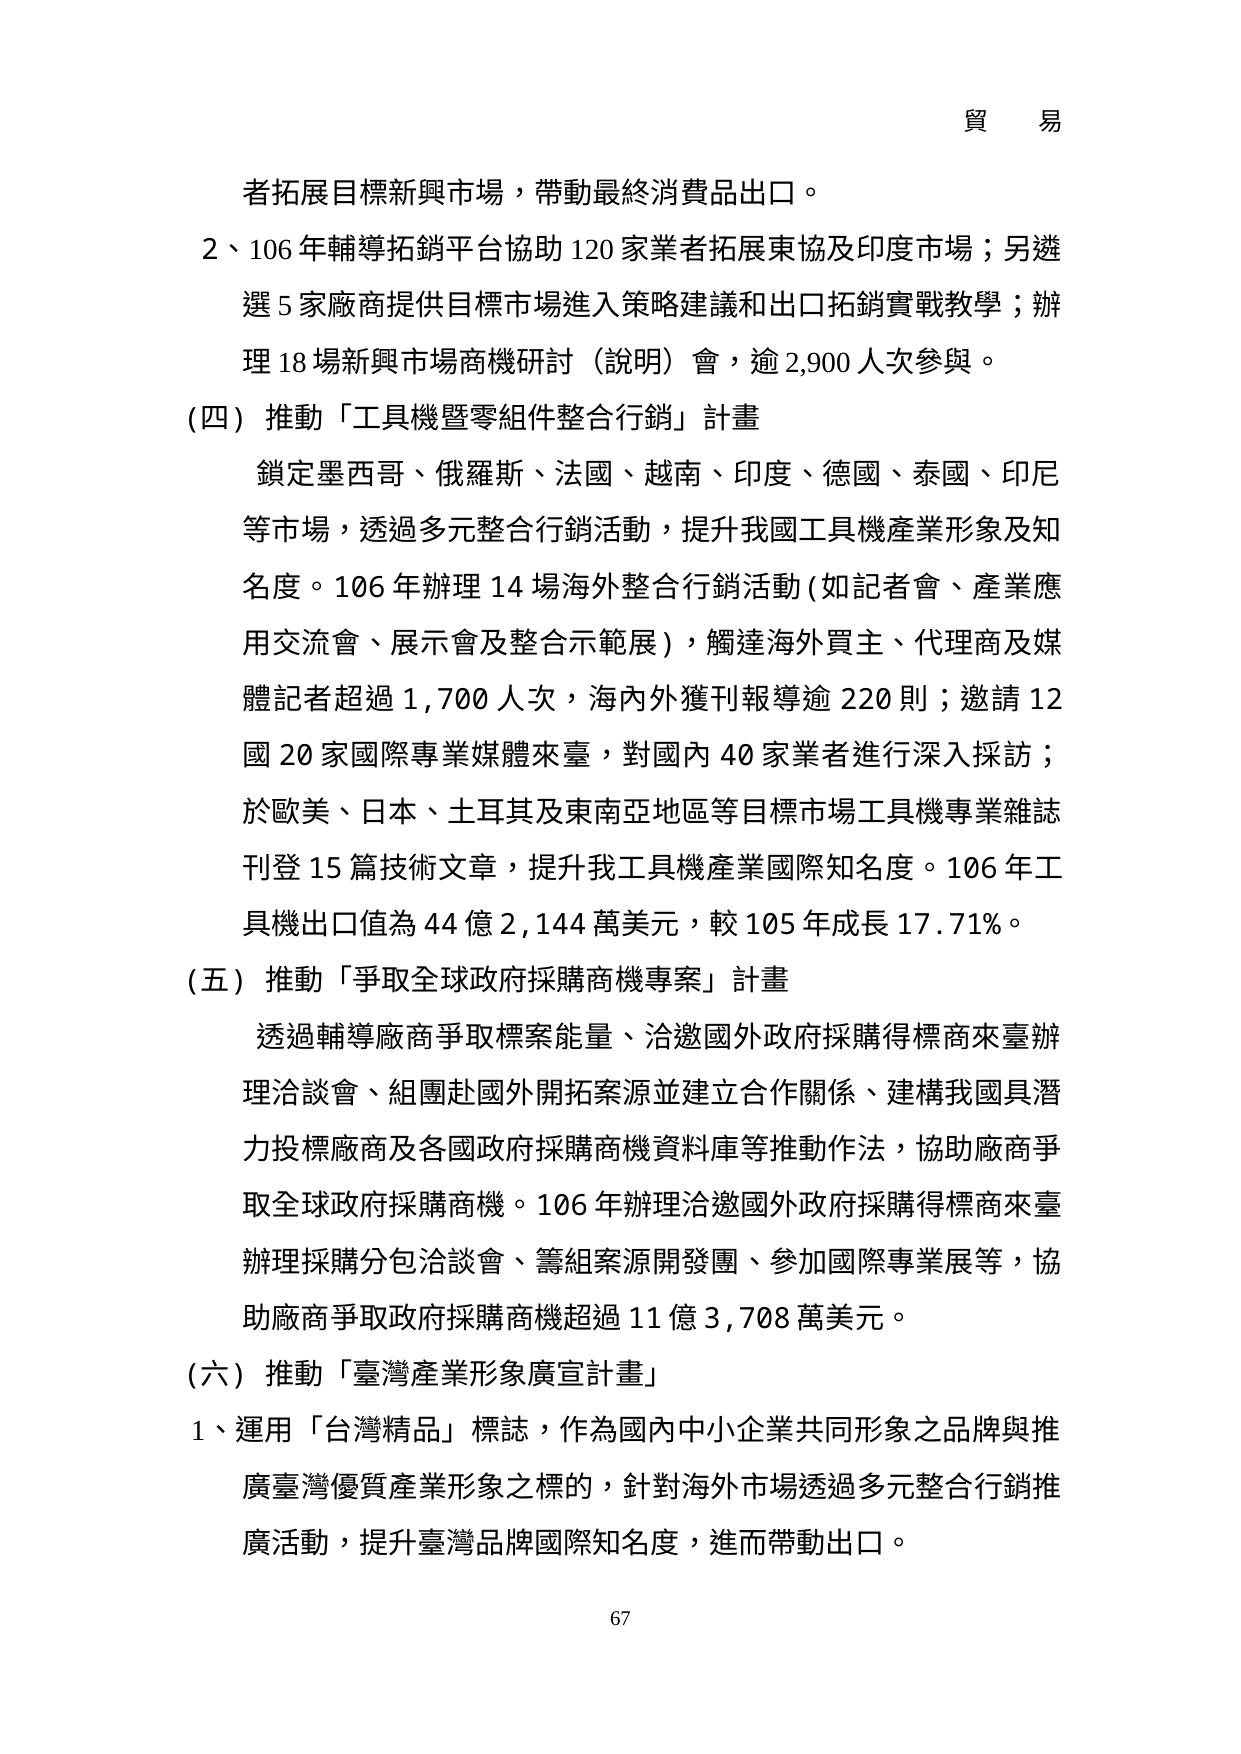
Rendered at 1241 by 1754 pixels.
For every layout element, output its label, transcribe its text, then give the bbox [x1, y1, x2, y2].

text (四) 推動「工具機暨零組件整合行銷」計畫 [183, 383, 1063, 439]
text (六) 推動「臺灣產業形象廣宣計畫」 [183, 1339, 1063, 1396]
text 者拓展目標新興市場，帶動最終消費品出口。 [183, 158, 1063, 214]
text 2、106年輔導拓銷平台協助120家業者拓展東協及印度市場；另遴選5家廠商提供目標市場進入策略建議和出口拓銷實戰教學；辦理18場新興市場商機研討（說明）會，逾2,900人次參與。 [183, 214, 1063, 383]
text (五) 推動「爭取全球政府採購商機專案」計畫 [183, 946, 1063, 1002]
text 1、運用「台灣精品」標誌，作為國內中小企業共同形象之品牌與推廣臺灣優質產業形象之標的，針對海外市場透過多元整合行銷推廣活動，提升臺灣品牌國際知名度，進而帶動出口。 [183, 1396, 1063, 1564]
text 透過輔導廠商爭取標案能量、洽邀國外政府採購得標商來臺辦理洽談會、組團赴國外開拓案源並建立合作關係、建構我國具潛力投標廠商及各國政府採購商機資料庫等推動作法，協助廠商爭取全球政府採購商機。106年辦理洽邀國外政府採購得標商來臺辦理採購分包洽談會、籌組案源開發團、參加國際專業展等，協助廠商爭取政府採購商機超過11億3,708萬美元。 [183, 1002, 1063, 1339]
text 鎖定墨西哥、俄羅斯、法國、越南、印度、德國、泰國、印尼等市場，透過多元整合行銷活動，提升我國工具機產業形象及知名度。106年辦理14場海外整合行銷活動(如記者會、產業應用交流會、展示會及整合示範展)，觸達海外買主、代理商及媒體記者超過1,700人次，海內外獲刊報導逾220則；邀請12國20家國際專業媒體來臺，對國內40家業者進行深入採訪；於歐美、日本、土耳其及東南亞地區等目標市場工具機專業雜誌刊登15篇技術文章，提升我工具機產業國際知名度。106年工具機出口值為44億2,144萬美元，較105年成長17.71%。 [183, 439, 1063, 946]
